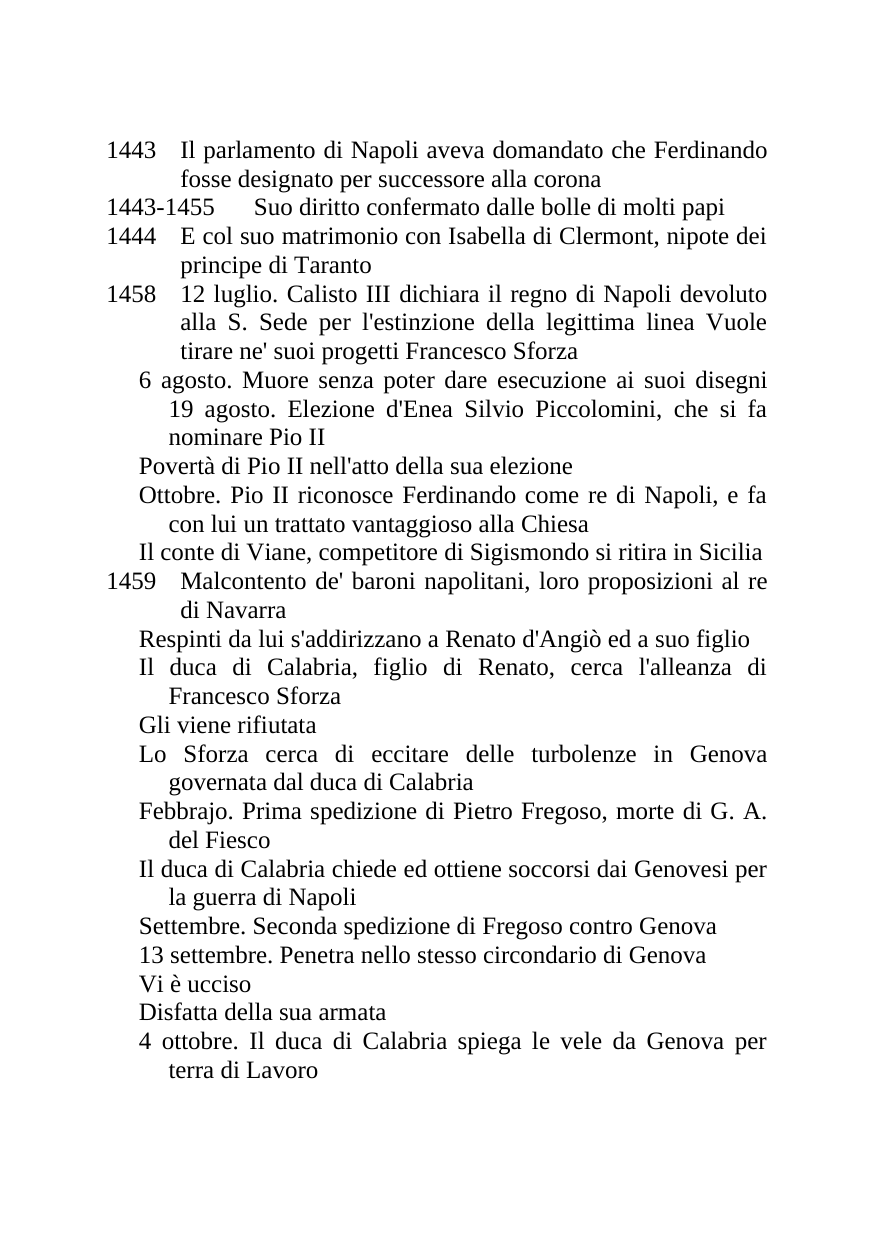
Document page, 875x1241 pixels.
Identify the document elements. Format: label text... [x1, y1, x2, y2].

text 6 agosto. Muore senza poter dare esecuzione ai suoi disegni 19 agosto. Elezione d'Enea Silvio Piccolomini, che si fa nominare Pio II [139, 365, 768, 451]
text Disfatta della sua armata [139, 997, 768, 1026]
text Settembre. Seconda spedizione di Fregoso contro Genova [139, 911, 768, 940]
text Respinti da lui s'addirizzano a Renato d'Angiò ed a suo figlio [139, 624, 768, 652]
text 1459 Malcontento de' baroni napolitani, loro proposizioni al re di Navarra [106, 566, 768, 624]
text 4 ottobre. Il duca di Calabria spiega le vele da Genova per terra di Lavoro [139, 1026, 768, 1084]
text Il conte di Viane, competitore di Sigismondo si ritira in Sicilia [139, 537, 768, 566]
text 1443-1455 Suo diritto confermato dalle bolle di molti papi [106, 192, 768, 221]
text Il duca di Calabria chiede ed ottiene soccorsi dai Genovesi per la guerra di Napoli [139, 854, 768, 911]
text Vi è ucciso [139, 969, 768, 997]
text Gli viene rifiutata [139, 710, 768, 739]
text Febbrajo. Prima spedizione di Pietro Fregoso, morte di G. A. del Fiesco [139, 796, 768, 854]
text Povertà di Pio II nell'atto della sua elezione [139, 451, 768, 480]
text 1458 12 luglio. Calisto III dichiara il regno di Napoli devoluto alla S. Sede per l'estinzione della legittima linea Vuole tirare ne' suoi progetti Francesco Sforza [106, 279, 768, 365]
text 1444 E col suo matrimonio con Isabella di Clermont, nipote dei principe di Taranto [106, 221, 768, 279]
text Ottobre. Pio II riconosce Ferdinando come re di Napoli, e fa con lui un trattato vantaggioso alla Chiesa [139, 480, 768, 537]
text 1443 Il parlamento di Napoli aveva domandato che Ferdinando fosse designato per successore alla corona [106, 135, 768, 192]
text Lo Sforza cerca di eccitare delle turbolenze in Genova governata dal duca di Calabria [139, 739, 768, 796]
text Il duca di Calabria, figlio di Renato, cerca l'alleanza di Francesco Sforza [139, 652, 768, 710]
text 13 settembre. Penetra nello stesso circondario di Genova [139, 940, 768, 969]
